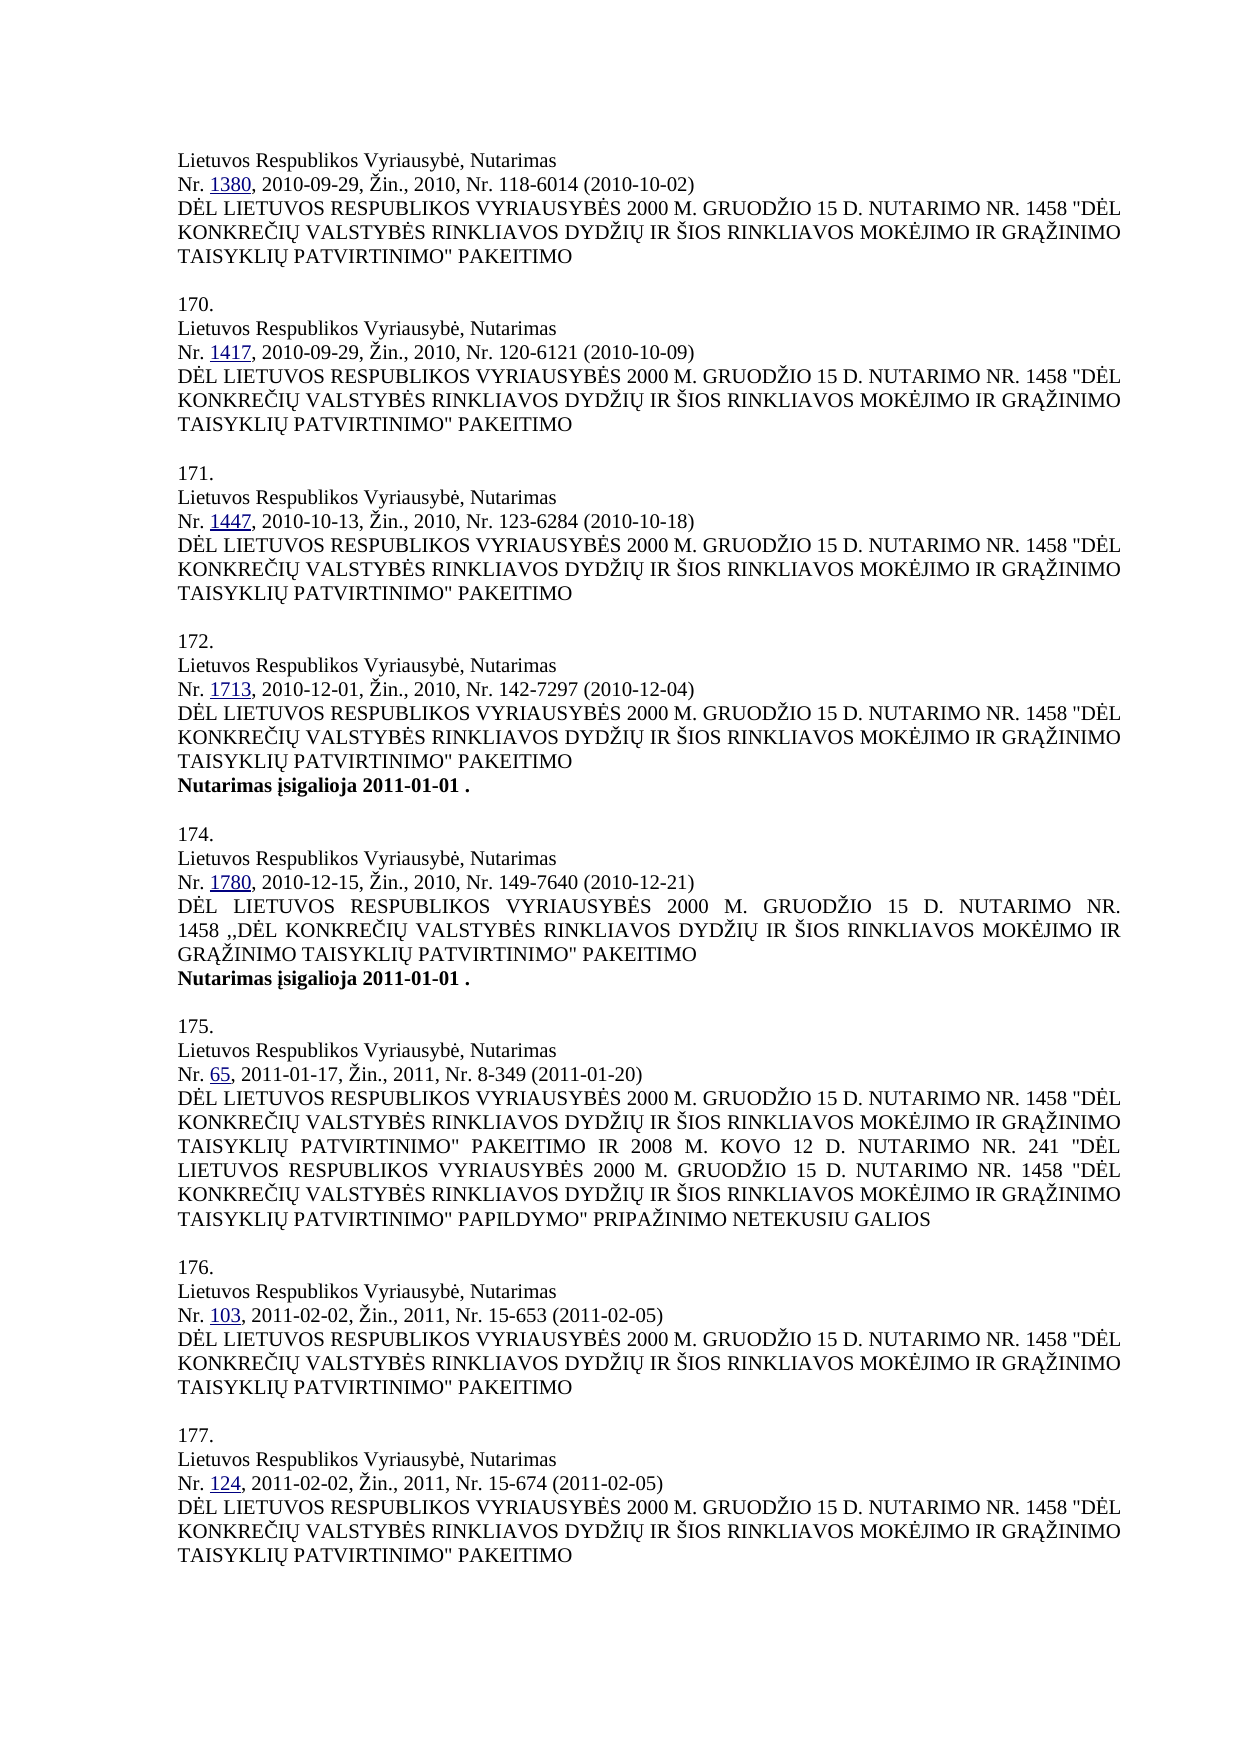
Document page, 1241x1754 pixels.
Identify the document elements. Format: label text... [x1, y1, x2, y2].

text Lietuvos Respublikos Vyriausybė, Nutarimas [177, 1279, 1122, 1303]
text DĖL LIETUVOS RESPUBLIKOS VYRIAUSYBĖS 2000 M. GRUODŽIO 15 D. NUTARIMO NR. 1458 "DĖL KONKREČIŲ VALSTYBĖS RINKLIAVOS DYDŽIŲ IR ŠIOS RINKLIAVOS MOKĖJIMO IR GRĄŽINIMO TAISYKLIŲ PATVIRTINIMO" PAKEITIMO [177, 1495, 1122, 1567]
text Nutarimas įsigalioja 2011-01-01 . [177, 966, 1122, 990]
text Nr. 1380, 2010-09-29, Žin., 2010, Nr. 118-6014 (2010-10-02) [177, 172, 1122, 196]
text Lietuvos Respublikos Vyriausybė, Nutarimas [177, 316, 1122, 340]
text Nr. 1417, 2010-09-29, Žin., 2010, Nr. 120-6121 (2010-10-09) [177, 340, 1122, 364]
text Lietuvos Respublikos Vyriausybė, Nutarimas [177, 1038, 1122, 1062]
text 174. [177, 821, 1122, 846]
text 172. [177, 629, 1122, 653]
text 176. [177, 1254, 1122, 1279]
text Lietuvos Respublikos Vyriausybė, Nutarimas [177, 148, 1122, 172]
text 171. [177, 461, 1122, 484]
text Lietuvos Respublikos Vyriausybė, Nutarimas [177, 484, 1122, 509]
text DĖL LIETUVOS RESPUBLIKOS VYRIAUSYBĖS 2000 M. GRUODŽIO 15 D. NUTARIMO NR. 1458 "DĖL KONKREČIŲ VALSTYBĖS RINKLIAVOS DYDŽIŲ IR ŠIOS RINKLIAVOS MOKĖJIMO IR GRĄŽINIMO TAISYKLIŲ PATVIRTINIMO" PAKEITIMO [177, 533, 1122, 605]
text 177. [177, 1423, 1122, 1447]
text Nutarimas įsigalioja 2011-01-01 . [177, 773, 1122, 797]
text Nr. 1713, 2010-12-01, Žin., 2010, Nr. 142-7297 (2010-12-04) [177, 677, 1122, 701]
text DĖL LIETUVOS RESPUBLIKOS VYRIAUSYBĖS 2000 M. GRUODŽIO 15 D. NUTARIMO NR. 1458 "DĖL KONKREČIŲ VALSTYBĖS RINKLIAVOS DYDŽIŲ IR ŠIOS RINKLIAVOS MOKĖJIMO IR GRĄŽINIMO TAISYKLIŲ PATVIRTINIMO" PAKEITIMO [177, 364, 1122, 436]
text DĖL LIETUVOS RESPUBLIKOS VYRIAUSYBĖS 2000 M. GRUODŽIO 15 D. NUTARIMO NR. 1458 ,,DĖL KONKREČIŲ VALSTYBĖS RINKLIAVOS DYDŽIŲ IR ŠIOS RINKLIAVOS MOKĖJIMO IR GRĄŽINIMO TAISYKLIŲ PATVIRTINIMO" PAKEITIMO [177, 894, 1122, 966]
text Lietuvos Respublikos Vyriausybė, Nutarimas [177, 846, 1122, 869]
text Nr. 124, 2011-02-02, Žin., 2011, Nr. 15-674 (2011-02-05) [177, 1471, 1122, 1495]
text 175. [177, 1014, 1122, 1038]
text DĖL LIETUVOS RESPUBLIKOS VYRIAUSYBĖS 2000 M. GRUODŽIO 15 D. NUTARIMO NR. 1458 "DĖL KONKREČIŲ VALSTYBĖS RINKLIAVOS DYDŽIŲ IR ŠIOS RINKLIAVOS MOKĖJIMO IR GRĄŽINIMO TAISYKLIŲ PATVIRTINIMO" PAKEITIMO IR 2008 M. KOVO 12 D. NUTARIMO NR. 241 "DĖL LIETUVOS RESPUBLIKOS VYRIAUSYBĖS 2000 M. GRUODŽIO 15 D. NUTARIMO NR. 1458 "DĖL KONKREČIŲ VALSTYBĖS RINKLIAVOS DYDŽIŲ IR ŠIOS RINKLIAVOS MOKĖJIMO IR GRĄŽINIMO TAISYKLIŲ PATVIRTINIMO" PAPILDYMO" PRIPAŽINIMO NETEKUSIU GALIOS [177, 1086, 1122, 1231]
text Lietuvos Respublikos Vyriausybė, Nutarimas [177, 1447, 1122, 1471]
text Nr. 65, 2011-01-17, Žin., 2011, Nr. 8-349 (2011-01-20) [177, 1062, 1122, 1086]
text Nr. 1780, 2010-12-15, Žin., 2010, Nr. 149-7640 (2010-12-21) [177, 869, 1122, 894]
text Nr. 1447, 2010-10-13, Žin., 2010, Nr. 123-6284 (2010-10-18) [177, 509, 1122, 533]
text Lietuvos Respublikos Vyriausybė, Nutarimas [177, 653, 1122, 677]
text DĖL LIETUVOS RESPUBLIKOS VYRIAUSYBĖS 2000 M. GRUODŽIO 15 D. NUTARIMO NR. 1458 "DĖL KONKREČIŲ VALSTYBĖS RINKLIAVOS DYDŽIŲ IR ŠIOS RINKLIAVOS MOKĖJIMO IR GRĄŽINIMO TAISYKLIŲ PATVIRTINIMO" PAKEITIMO [177, 1327, 1122, 1399]
text DĖL LIETUVOS RESPUBLIKOS VYRIAUSYBĖS 2000 M. GRUODŽIO 15 D. NUTARIMO NR. 1458 "DĖL KONKREČIŲ VALSTYBĖS RINKLIAVOS DYDŽIŲ IR ŠIOS RINKLIAVOS MOKĖJIMO IR GRĄŽINIMO TAISYKLIŲ PATVIRTINIMO" PAKEITIMO [177, 701, 1122, 773]
text Nr. 103, 2011-02-02, Žin., 2011, Nr. 15-653 (2011-02-05) [177, 1303, 1122, 1327]
text 170. [177, 292, 1122, 316]
text DĖL LIETUVOS RESPUBLIKOS VYRIAUSYBĖS 2000 M. GRUODŽIO 15 D. NUTARIMO NR. 1458 "DĖL KONKREČIŲ VALSTYBĖS RINKLIAVOS DYDŽIŲ IR ŠIOS RINKLIAVOS MOKĖJIMO IR GRĄŽINIMO TAISYKLIŲ PATVIRTINIMO" PAKEITIMO [177, 196, 1122, 268]
